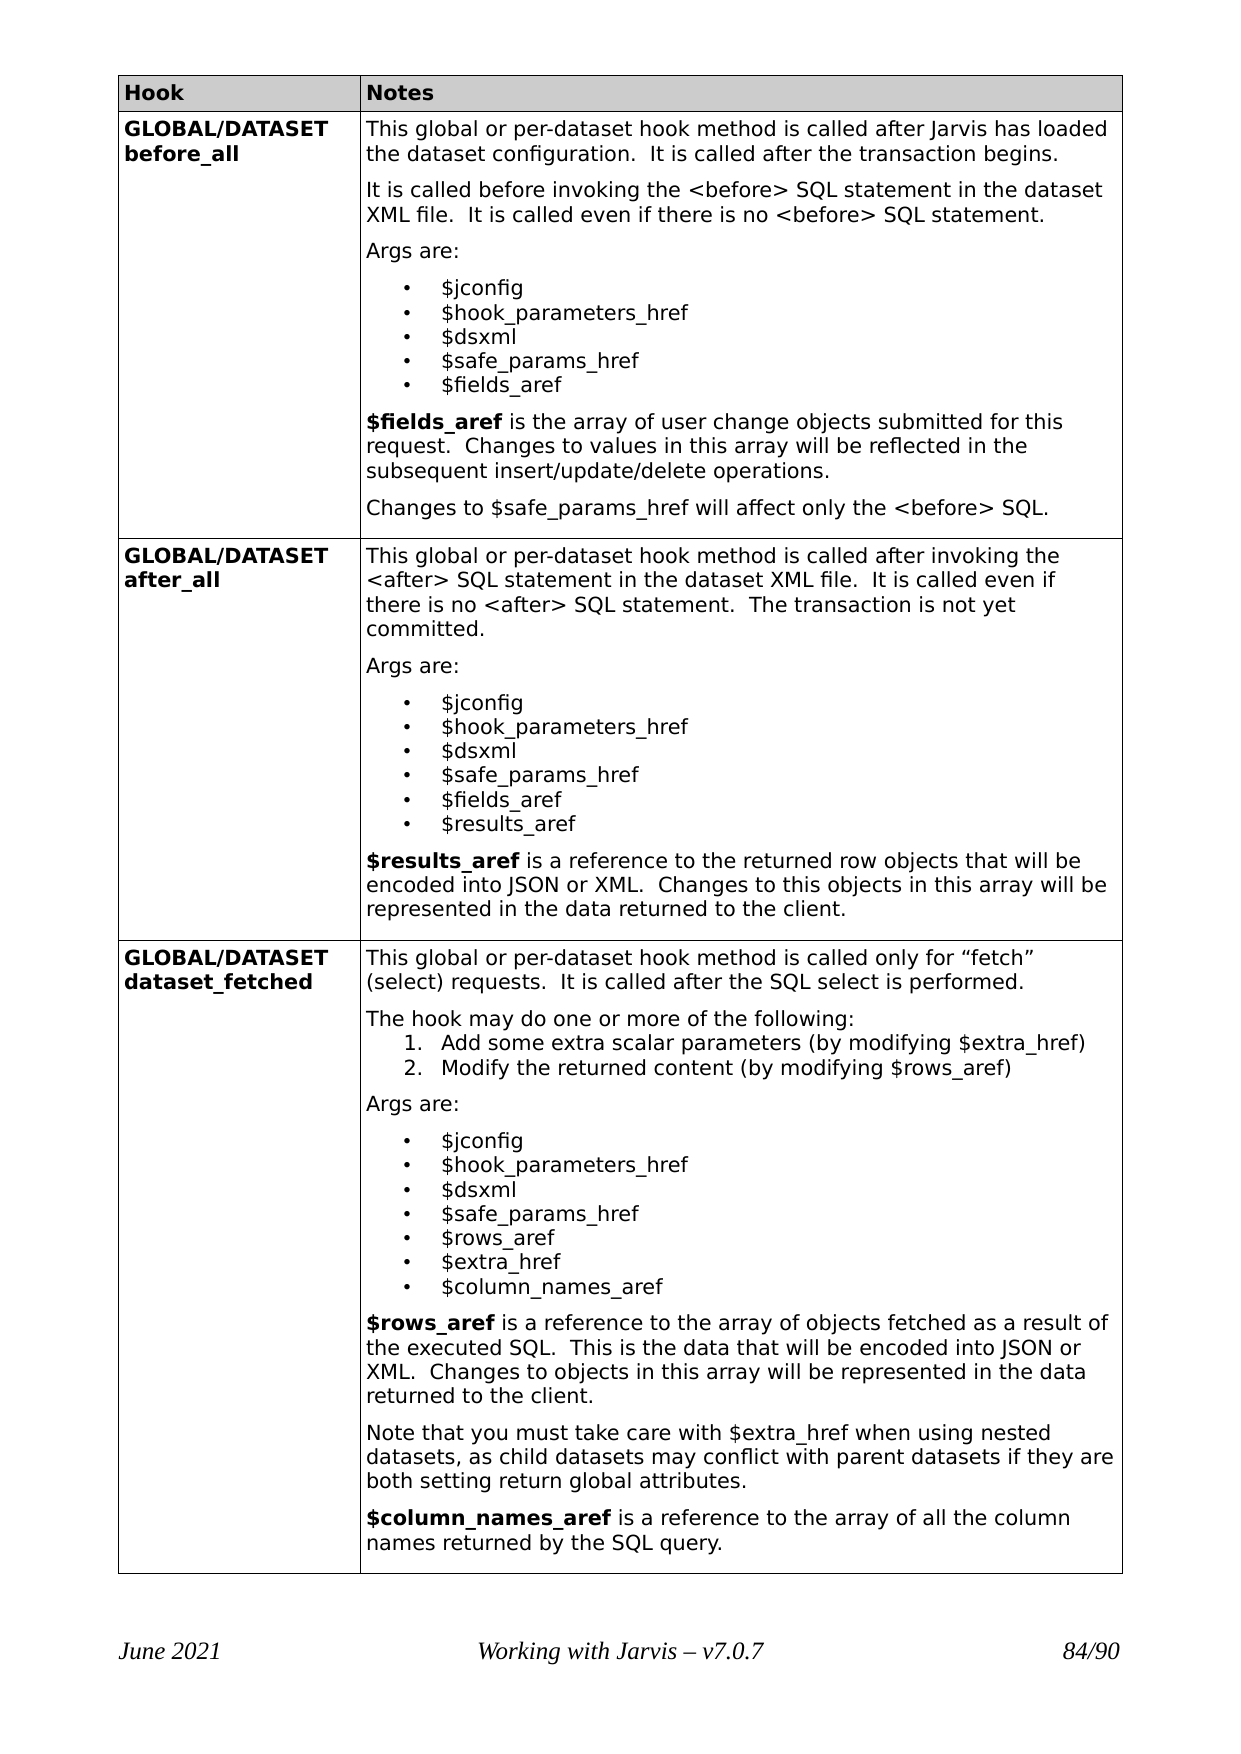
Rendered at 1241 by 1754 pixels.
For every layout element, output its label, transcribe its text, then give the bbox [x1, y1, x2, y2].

table_cell GLOBAL/DATASET dataset_fetched [119, 941, 360, 1573]
table_cell This global or per-dataset hook method is called only for “fetch” (select) requests. It is called after the SQL select is performed. The hook may do one or more of the following: Add some extra scalar parameters (by modifying $extra_href) Modify the returned content (by modifying $rows_aref) Args are: $jconfig $hook_parameters_href $dsxml $safe_params_href $rows_aref $extra_href $column_names_aref $rows_aref is a reference to the array of objects fetched as a result of the executed SQL. This is the data that will be encoded into JSON or XML. Changes to objects in this array will be represented in the data returned to the client. Note that you must take care with $extra_href when using nested datasets, as child datasets may conflict with parent datasets if they are both setting return global attributes. $column_names_aref is a reference to the array of all the column names returned by the SQL query. [361, 941, 1122, 1573]
table_cell GLOBAL/DATASET before_all [119, 112, 360, 538]
table_header Hook [119, 76, 360, 111]
table_cell GLOBAL/DATASET after_all [119, 539, 360, 940]
table_cell This global or per-dataset hook method is called after Jarvis has loaded the dataset configuration. It is called after the transaction begins. It is called before invoking the <before> SQL statement in the dataset XML file. It is called even if there is no <before> SQL statement. Args are: $jconfig $hook_parameters_href $dsxml $safe_params_href $fields_aref $fields_aref is the array of user change objects submitted for this request. Changes to values in this array will be reflected in the subsequent insert/update/delete operations. Changes to $safe_params_href will affect only the <before> SQL. [361, 112, 1122, 538]
table_header Notes [361, 76, 1122, 111]
table_cell This global or per-dataset hook method is called after invoking the <after> SQL statement in the dataset XML file. It is called even if there is no <after> SQL statement. The transaction is not yet committed. Args are: $jconfig $hook_parameters_href $dsxml $safe_params_href $fields_aref $results_aref $results_aref is a reference to the returned row objects that will be encoded into JSON or XML. Changes to this objects in this array will be represented in the data returned to the client. [361, 539, 1122, 940]
